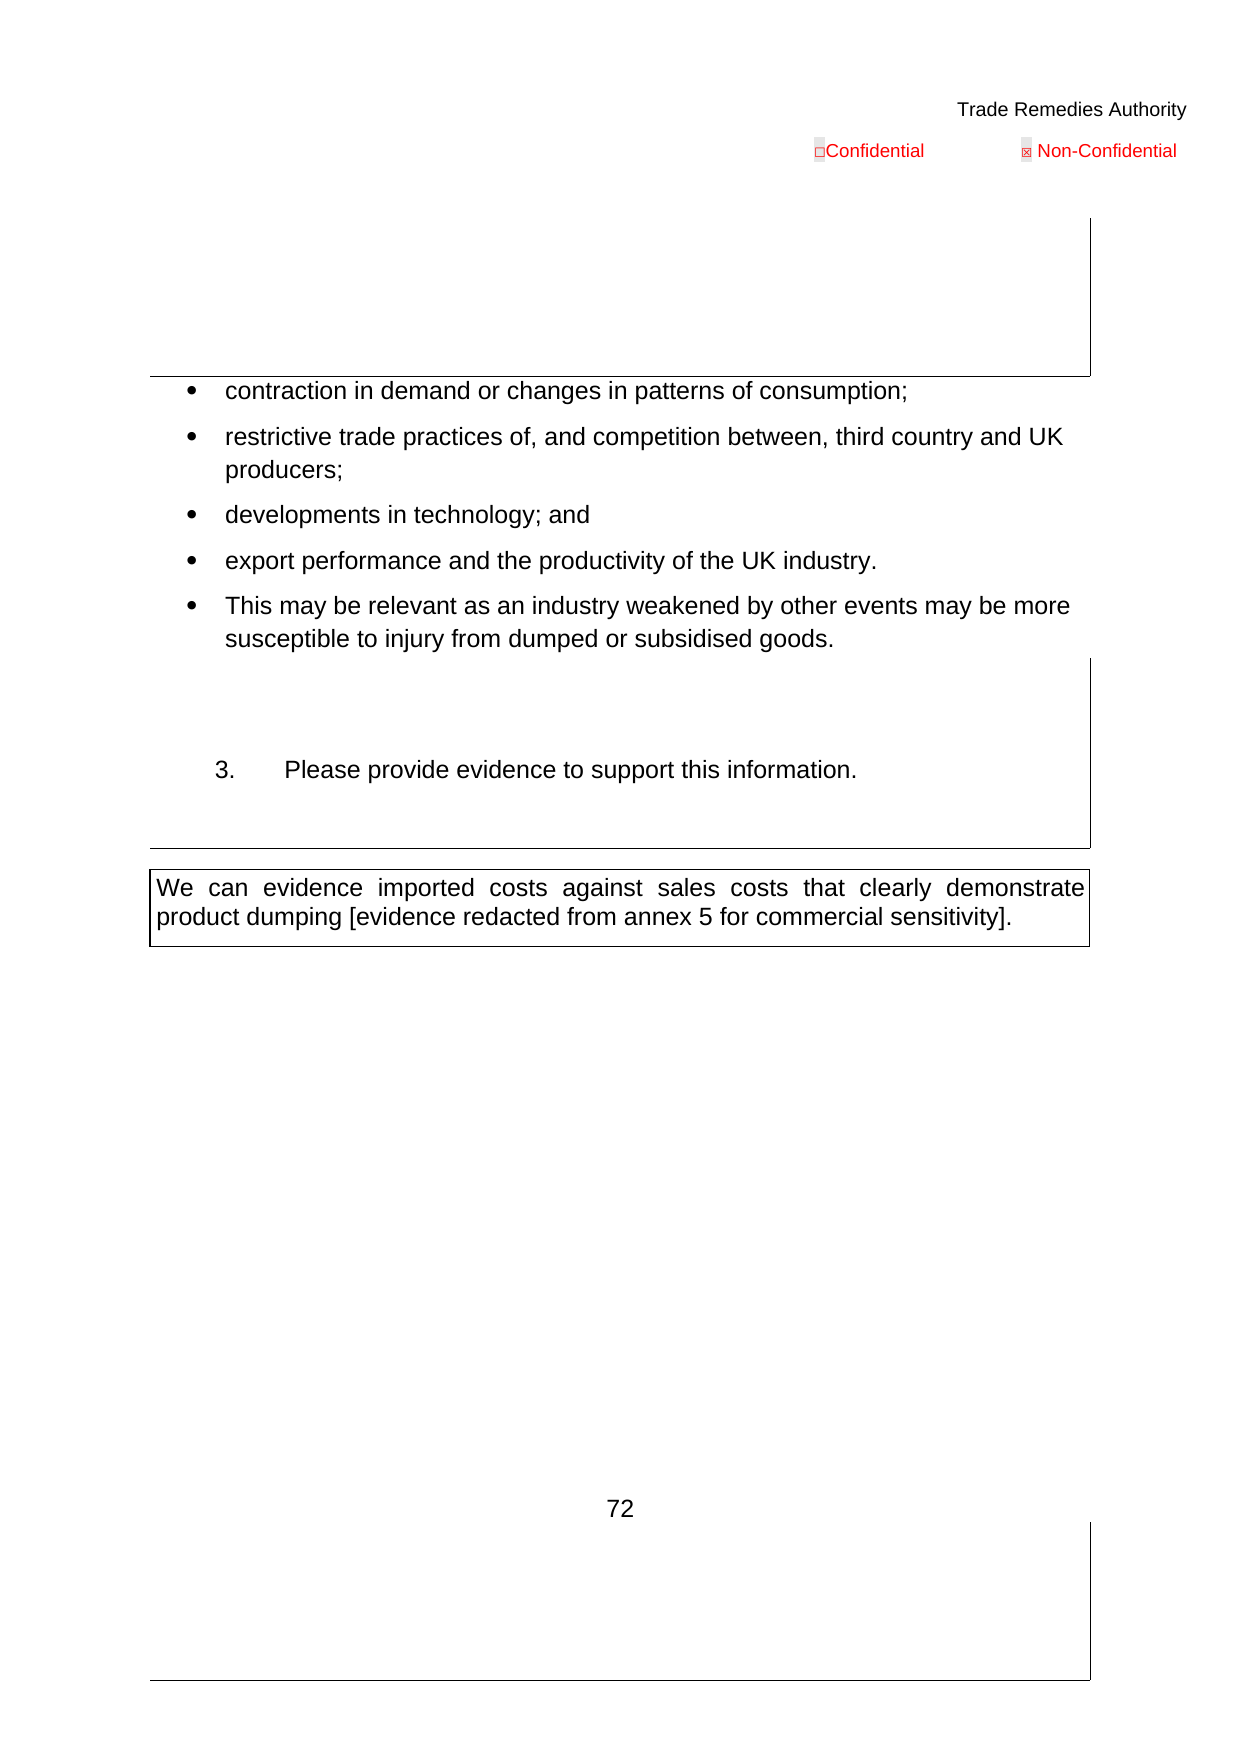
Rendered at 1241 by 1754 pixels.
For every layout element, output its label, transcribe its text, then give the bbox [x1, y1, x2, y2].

list contraction in demand or changes in patterns of consumption; [187, 376, 1090, 405]
list Please provide evidence to support this information. [150, 691, 1090, 848]
list This may be relevant as an industry weakened by other events may be more susceptible to injury from dumped or subsidised goods. [187, 591, 1090, 653]
list developments in technology; and [187, 500, 1090, 529]
list export performance and the productivity of the UK industry. [187, 546, 1090, 574]
table_header We can evidence imported costs against sales costs that clearly demonstrate product dumping [evidence redacted from annex 5 for commercial sensitivity]. [151, 870, 1089, 946]
list restrictive trade practices of, and competition between, third country and UK producers; [187, 421, 1090, 483]
